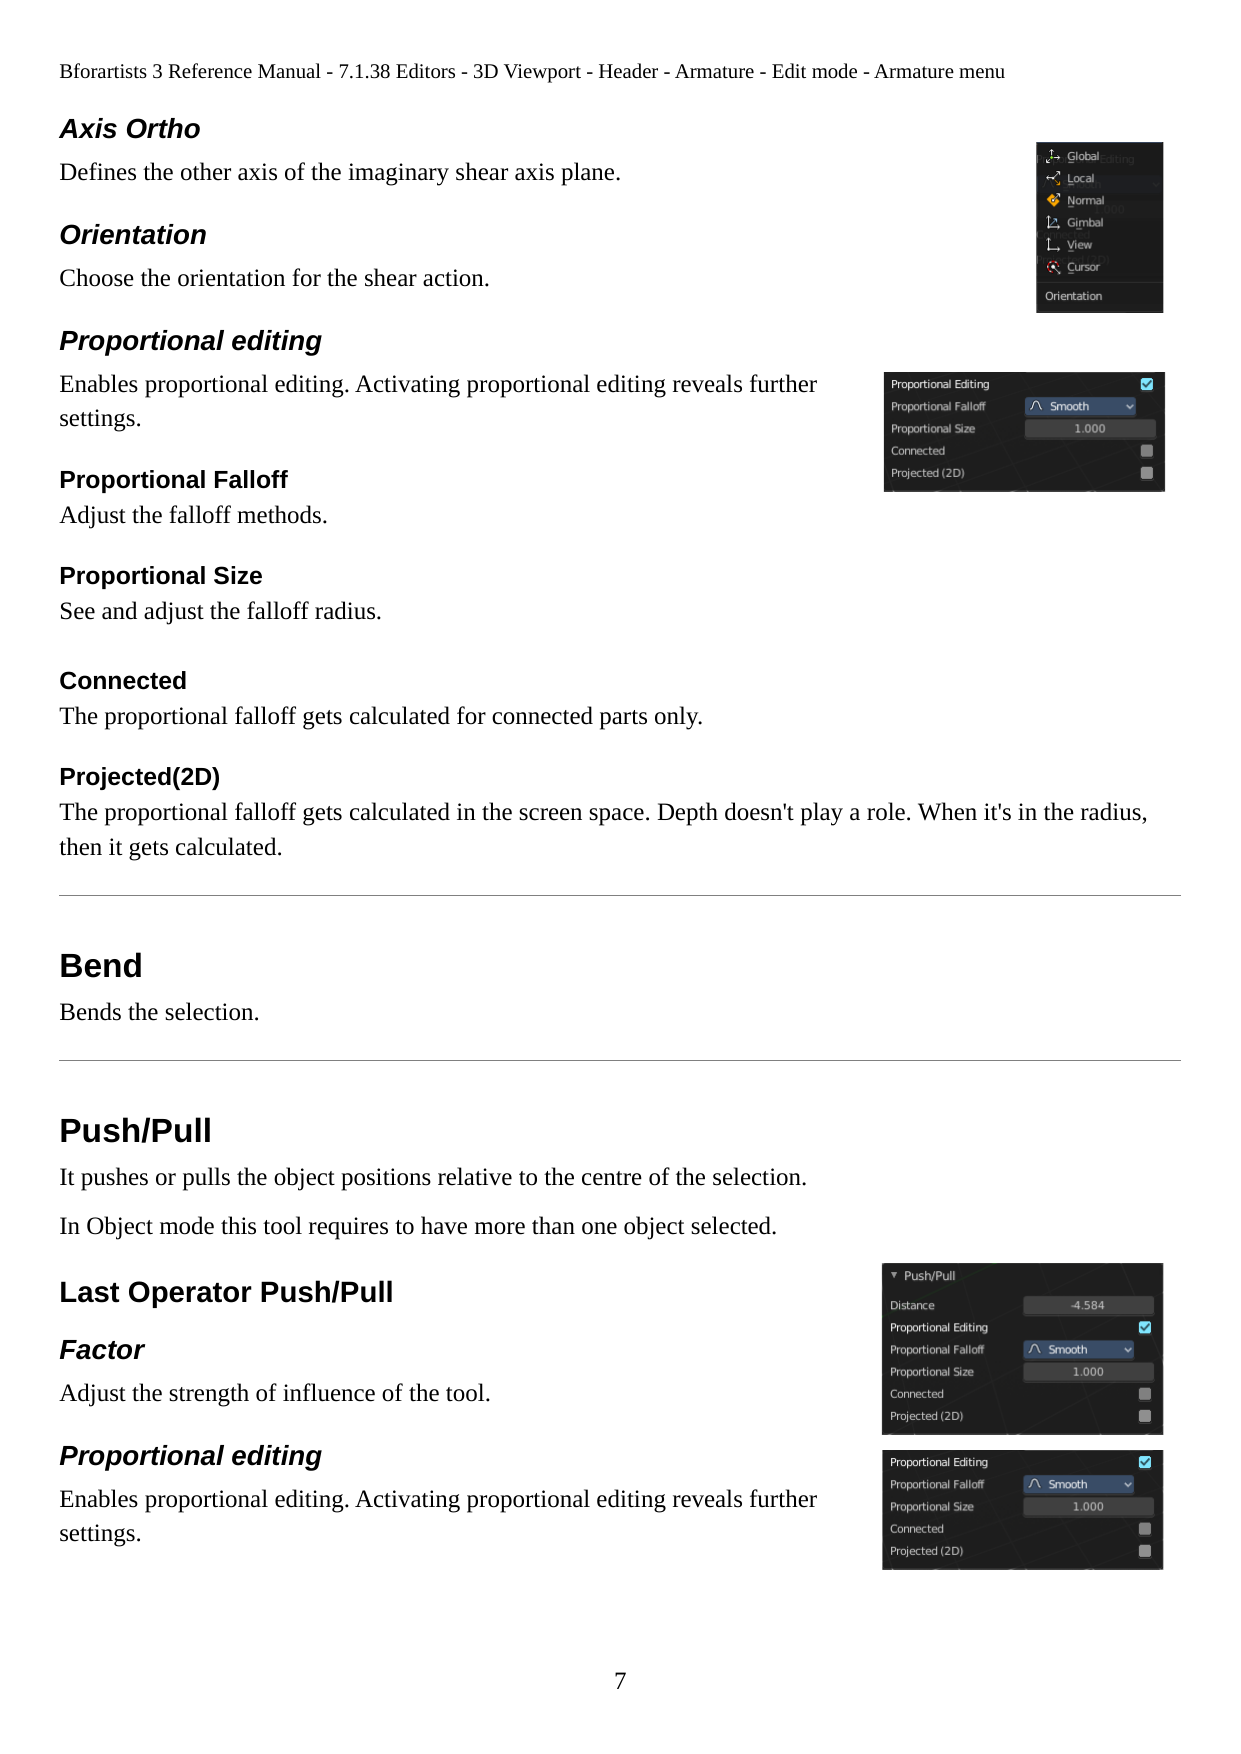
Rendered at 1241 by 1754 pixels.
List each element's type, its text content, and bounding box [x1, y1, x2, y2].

subtitle Projected(2D) [59, 762, 1181, 791]
subtitle Connected [59, 666, 1181, 694]
subtitle Proportional editing [59, 324, 1181, 356]
text It pushes or pulls the object positions relative to the centre of the selection. [59, 1162, 1181, 1191]
subtitle Proportional Falloff [59, 465, 1181, 493]
text Bends the selection. [59, 997, 1181, 1026]
subtitle [1164, 218, 1181, 250]
text In Object mode this tool requires to have more than one object selected. [59, 1211, 1181, 1240]
subtitle Factor [59, 1333, 881, 1365]
text The proportional falloff gets calculated in the screen space. Depth doesn't play a role. When it's in the radius, then it gets calculated. [59, 797, 1181, 860]
subtitle Axis Ortho [59, 113, 1181, 144]
text See and adjust the falloff radius. [59, 596, 1181, 625]
picture [1036, 142, 1164, 313]
text Choose the orientation for the shear action. [59, 263, 1036, 292]
text Enables proportional editing. Activating proportional editing reveals further settings. [59, 1484, 882, 1547]
text Adjust the falloff methods. [59, 500, 1181, 528]
subtitle Proportional editing [59, 1439, 1181, 1471]
text Defines the other axis of the imaginary shear axis plane. [59, 157, 1036, 186]
subtitle Push/Pull [59, 1111, 1181, 1149]
subtitle Bend [59, 946, 1181, 984]
picture [883, 372, 1166, 492]
text Adjust the strength of influence of the tool. [59, 1378, 881, 1407]
subtitle Proportional Size [59, 561, 1181, 590]
text The proportional falloff gets calculated for connected parts only. [59, 701, 1181, 729]
picture [881, 1263, 1164, 1435]
subtitle Orientation [59, 218, 1036, 250]
subtitle [1164, 1333, 1181, 1365]
subtitle [1164, 1275, 1181, 1308]
picture [882, 1450, 1164, 1570]
text Enables proportional editing. Activating proportional editing reveals further settings. [59, 369, 1181, 432]
subtitle Last Operator Push/Pull [59, 1275, 881, 1308]
